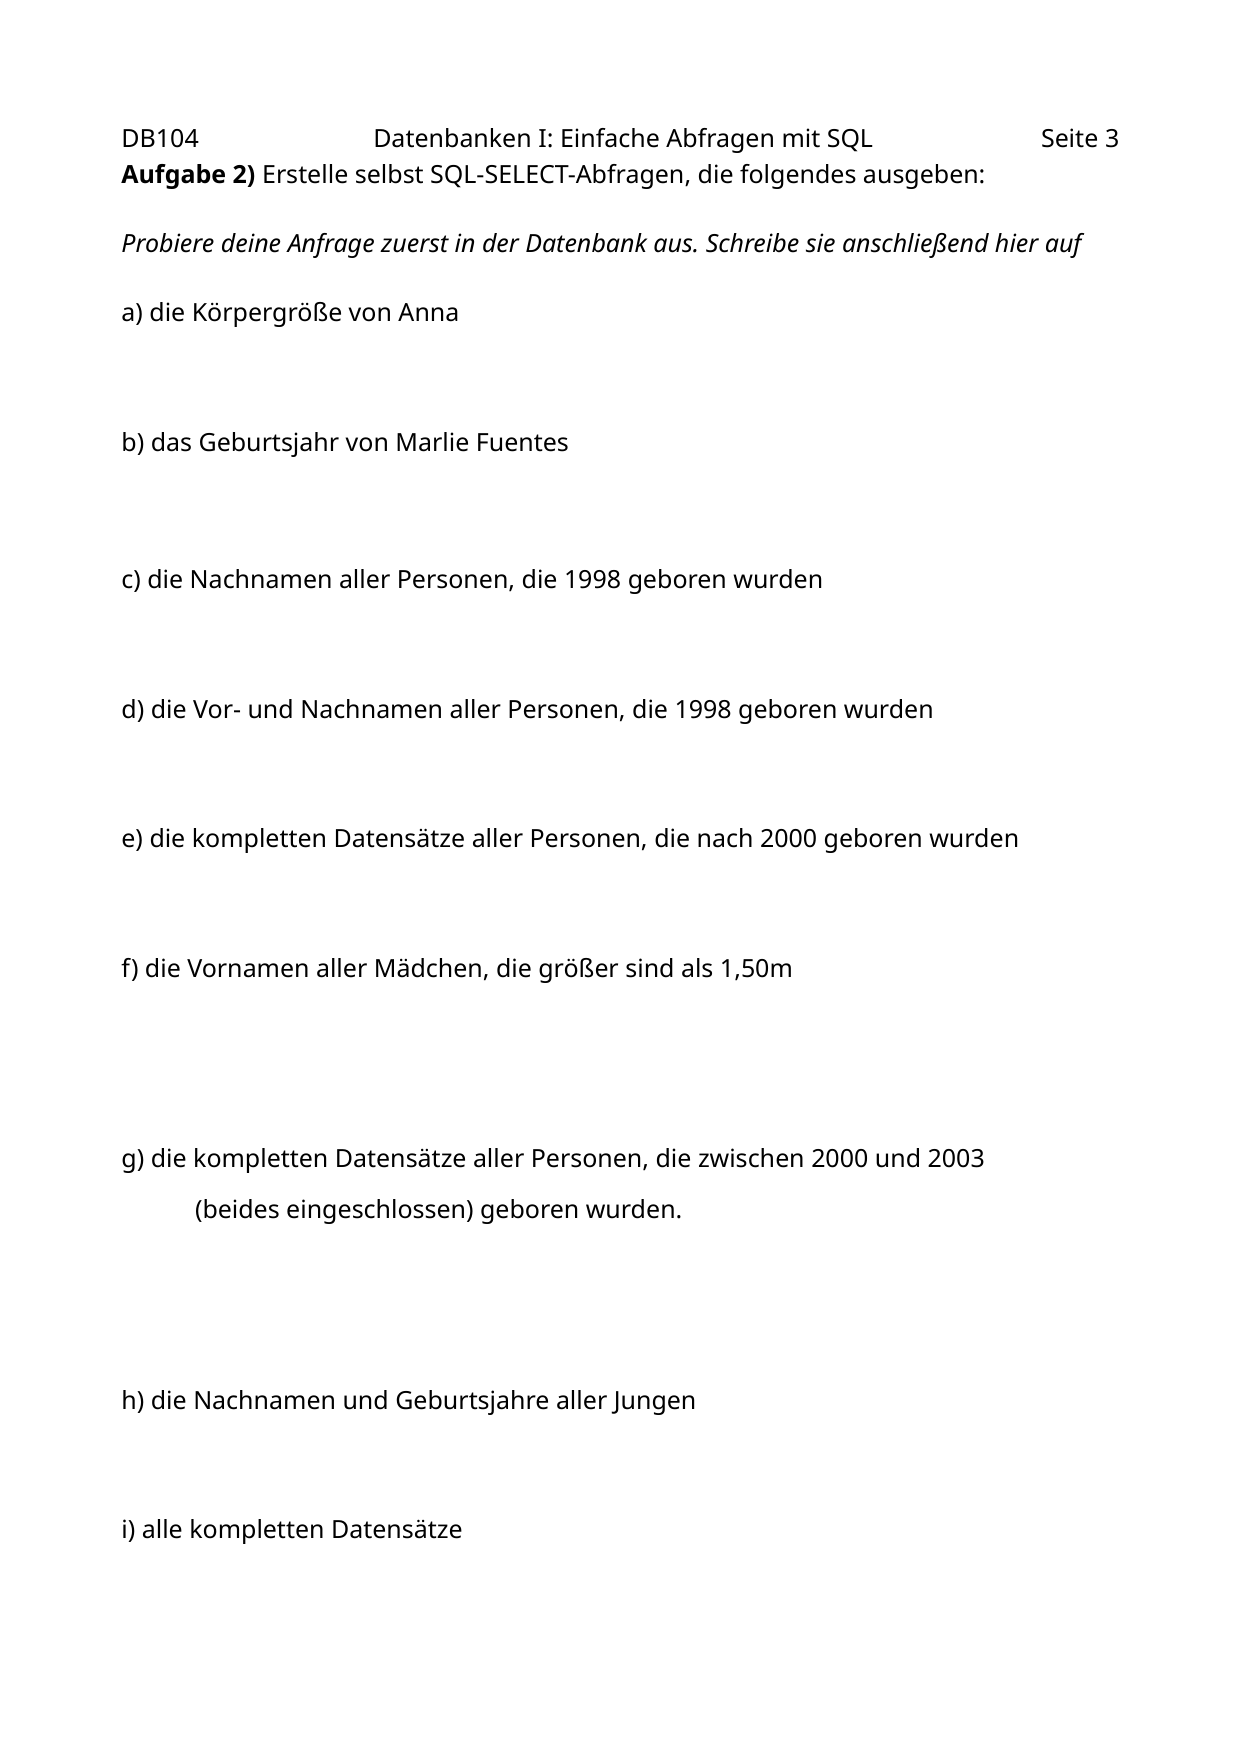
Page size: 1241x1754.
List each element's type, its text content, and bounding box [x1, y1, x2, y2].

text g) die kompletten Datensätze aller Personen, die zwischen 2000 und 2003 (beides eingeschlossen) geboren wurden. [121, 1141, 1119, 1226]
text i) alle kompletten Datensätze [121, 1512, 1119, 1546]
text Aufgabe 2) Erstelle selbst SQL-SELECT-Abfragen, die folgendes ausgeben: [121, 157, 1119, 191]
text f) die Vornamen aller Mädchen, die größer sind als 1,50m [121, 951, 1119, 984]
text d) die Vor- und Nachnamen aller Personen, die 1998 geboren wurden [121, 691, 1119, 725]
text h) die Nachnamen und Geburtsjahre aller Jungen [121, 1382, 1119, 1416]
text a) die Körpergröße von Anna [121, 295, 1119, 329]
text e) die kompletten Datensätze aller Personen, die nach 2000 geboren wurden [121, 821, 1119, 855]
text b) das Geburtsjahr von Marlie Fuentes [121, 424, 1119, 458]
text Probiere deine Anfrage zuerst in der Datenbank aus. Schreibe sie anschließend hier auf [121, 226, 1119, 260]
text c) die Nachnamen aller Personen, die 1998 geboren wurden [121, 562, 1119, 596]
